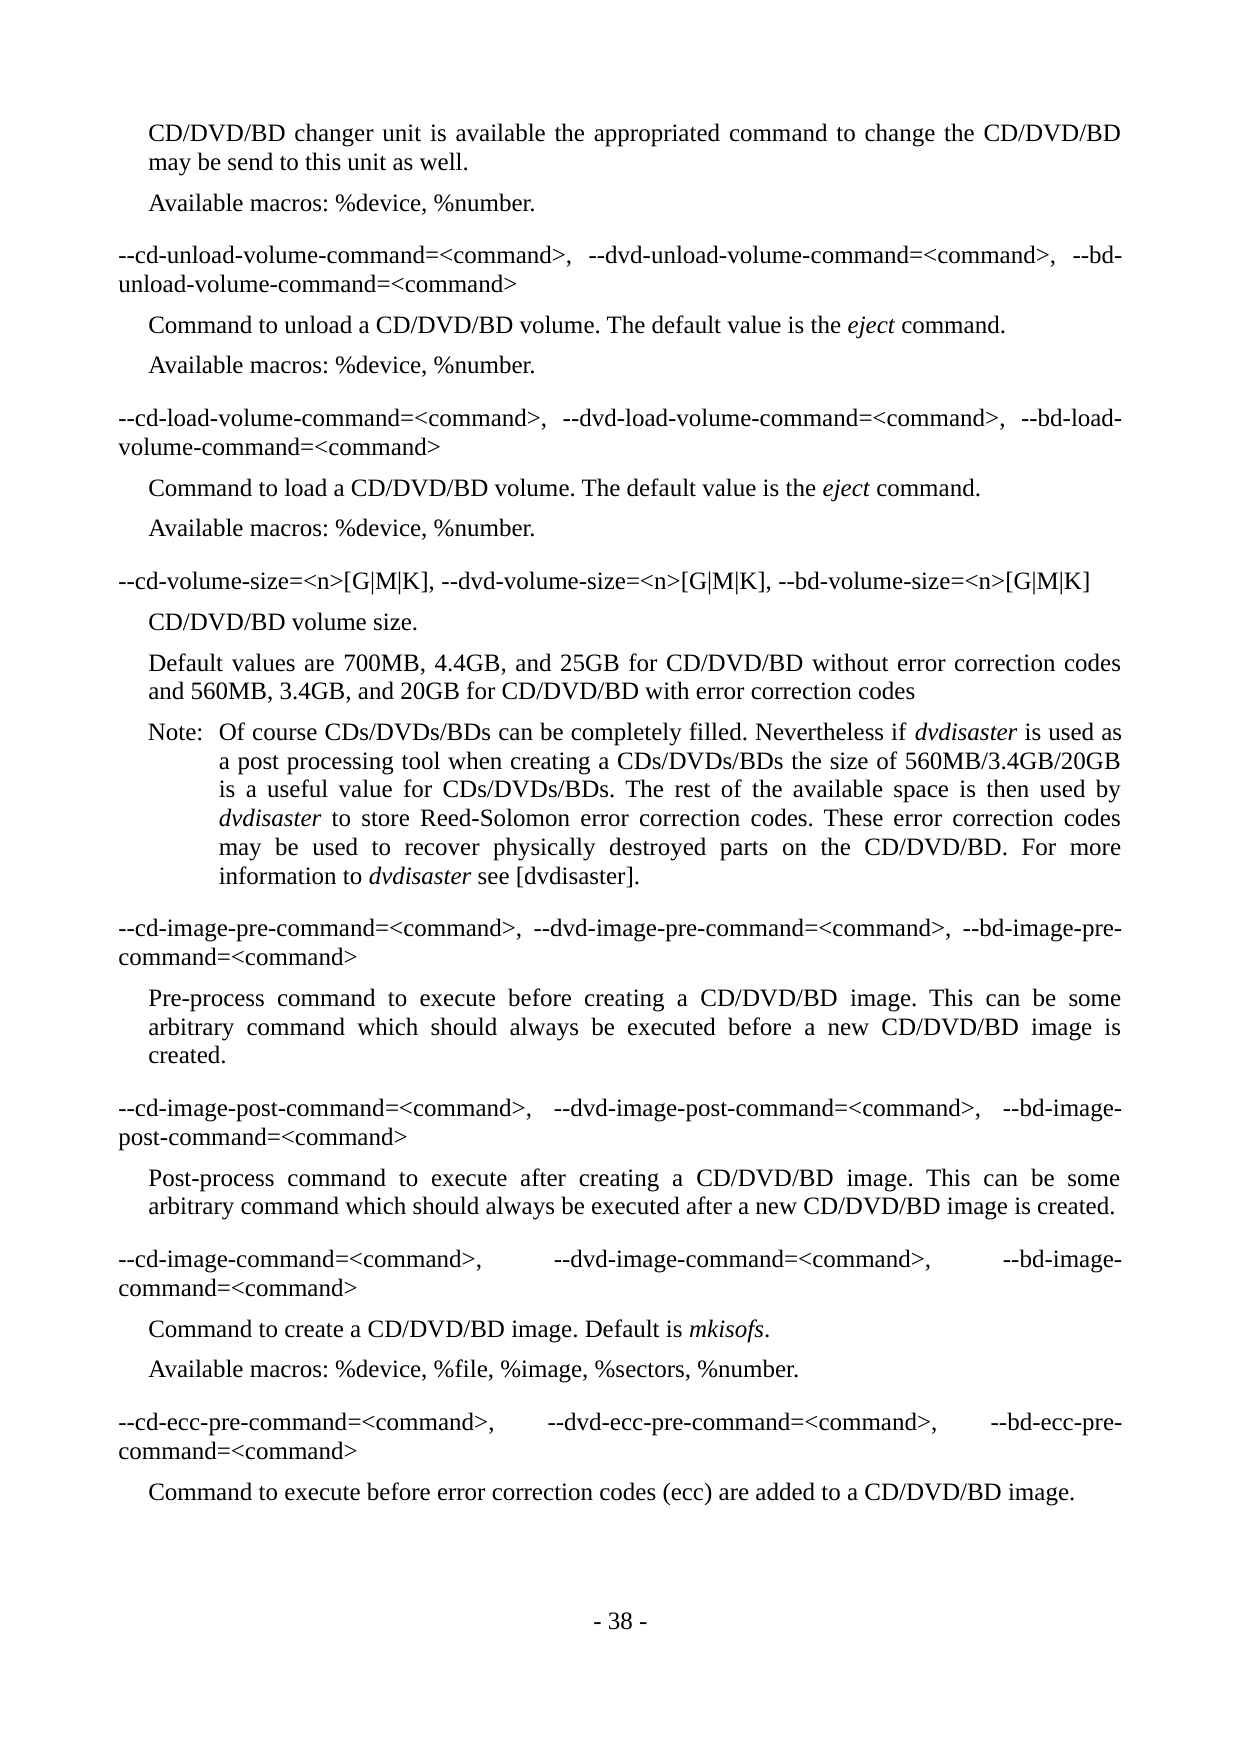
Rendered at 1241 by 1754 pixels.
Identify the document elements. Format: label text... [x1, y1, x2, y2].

title --cd-image-post-command=<command>, --dvd-image-post-command=<command>, --bd-image-post-command=<command> [118, 1093, 1122, 1151]
title --cd-unload-volume-command=<command>, --dvd-unload-volume-command=<command>, --bd-unload-volume-command=<command> [118, 240, 1122, 298]
text Post-process command to execute after creating a CD/DVD/BD image. This can be some arbitrary command which should always be executed after a new CD/DVD/BD image is created. [148, 1163, 1122, 1220]
text Pre-process command to execute before creating a CD/DVD/BD image. This can be some arbitrary command which should always be executed before a new CD/DVD/BD image is created. [148, 983, 1122, 1069]
text Available macros: %device, %number. [148, 351, 1122, 379]
text Available macros: %device, %number. [148, 513, 1122, 542]
title --cd-ecc-pre-command=<command>, --dvd-ecc-pre-command=<command>, --bd-ecc-pre-command=<command> [118, 1407, 1122, 1464]
text Command to unload a CD/DVD/BD volume. The default value is the eject command. [148, 310, 1122, 338]
text Command to create a CD/DVD/BD image. Default is mkisofs. [148, 1314, 1122, 1342]
text CD/DVD/BD changer unit is available the appropriated command to change the CD/DVD/BD may be send to this unit as well. [148, 118, 1122, 176]
title --cd-load-volume-command=<command>, --dvd-load-volume-command=<command>, --bd-load-volume-command=<command> [118, 403, 1122, 461]
text Command to load a CD/DVD/BD volume. The default value is the eject command. [148, 473, 1122, 501]
text Command to execute before error correction codes (ecc) are added to a CD/DVD/BD image. [148, 1477, 1122, 1505]
text Note: Of course CDs/DVDs/BDs can be completely filled. Nevertheless if dvdisaster is used as a post processing tool when creating a CDs/DVDs/BDs the size of 560MB/3.4GB/20GB is a useful value for CDs/DVDs/BDs. The rest of the available space is then used by dvdisaster to store Reed-Solomon error correction codes. These error correction codes may be used to recover physically destroyed parts on the CD/DVD/BD. For more information to dvdisaster see [dvdisaster]. [148, 717, 1122, 889]
text CD/DVD/BD volume size. [148, 607, 1122, 636]
text Available macros: %device, %file, %image, %sectors, %number. [148, 1354, 1122, 1383]
title --cd-image-pre-command=<command>, --dvd-image-pre-command=<command>, --bd-image-pre-command=<command> [118, 913, 1122, 971]
text Default values are 700MB, 4.4GB, and 25GB for CD/DVD/BD without error correction codes and 560MB, 3.4GB, and 20GB for CD/DVD/BD with error correction codes [148, 648, 1122, 705]
title --cd-image-command=<command>, --dvd-image-command=<command>, --bd-image-command=<command> [118, 1244, 1122, 1302]
text Available macros: %device, %number. [148, 188, 1122, 216]
title --cd-volume-size=<n>[G|M|K], --dvd-volume-size=<n>[G|M|K], --bd-volume-size=<n>[G|M|K] [118, 566, 1122, 595]
